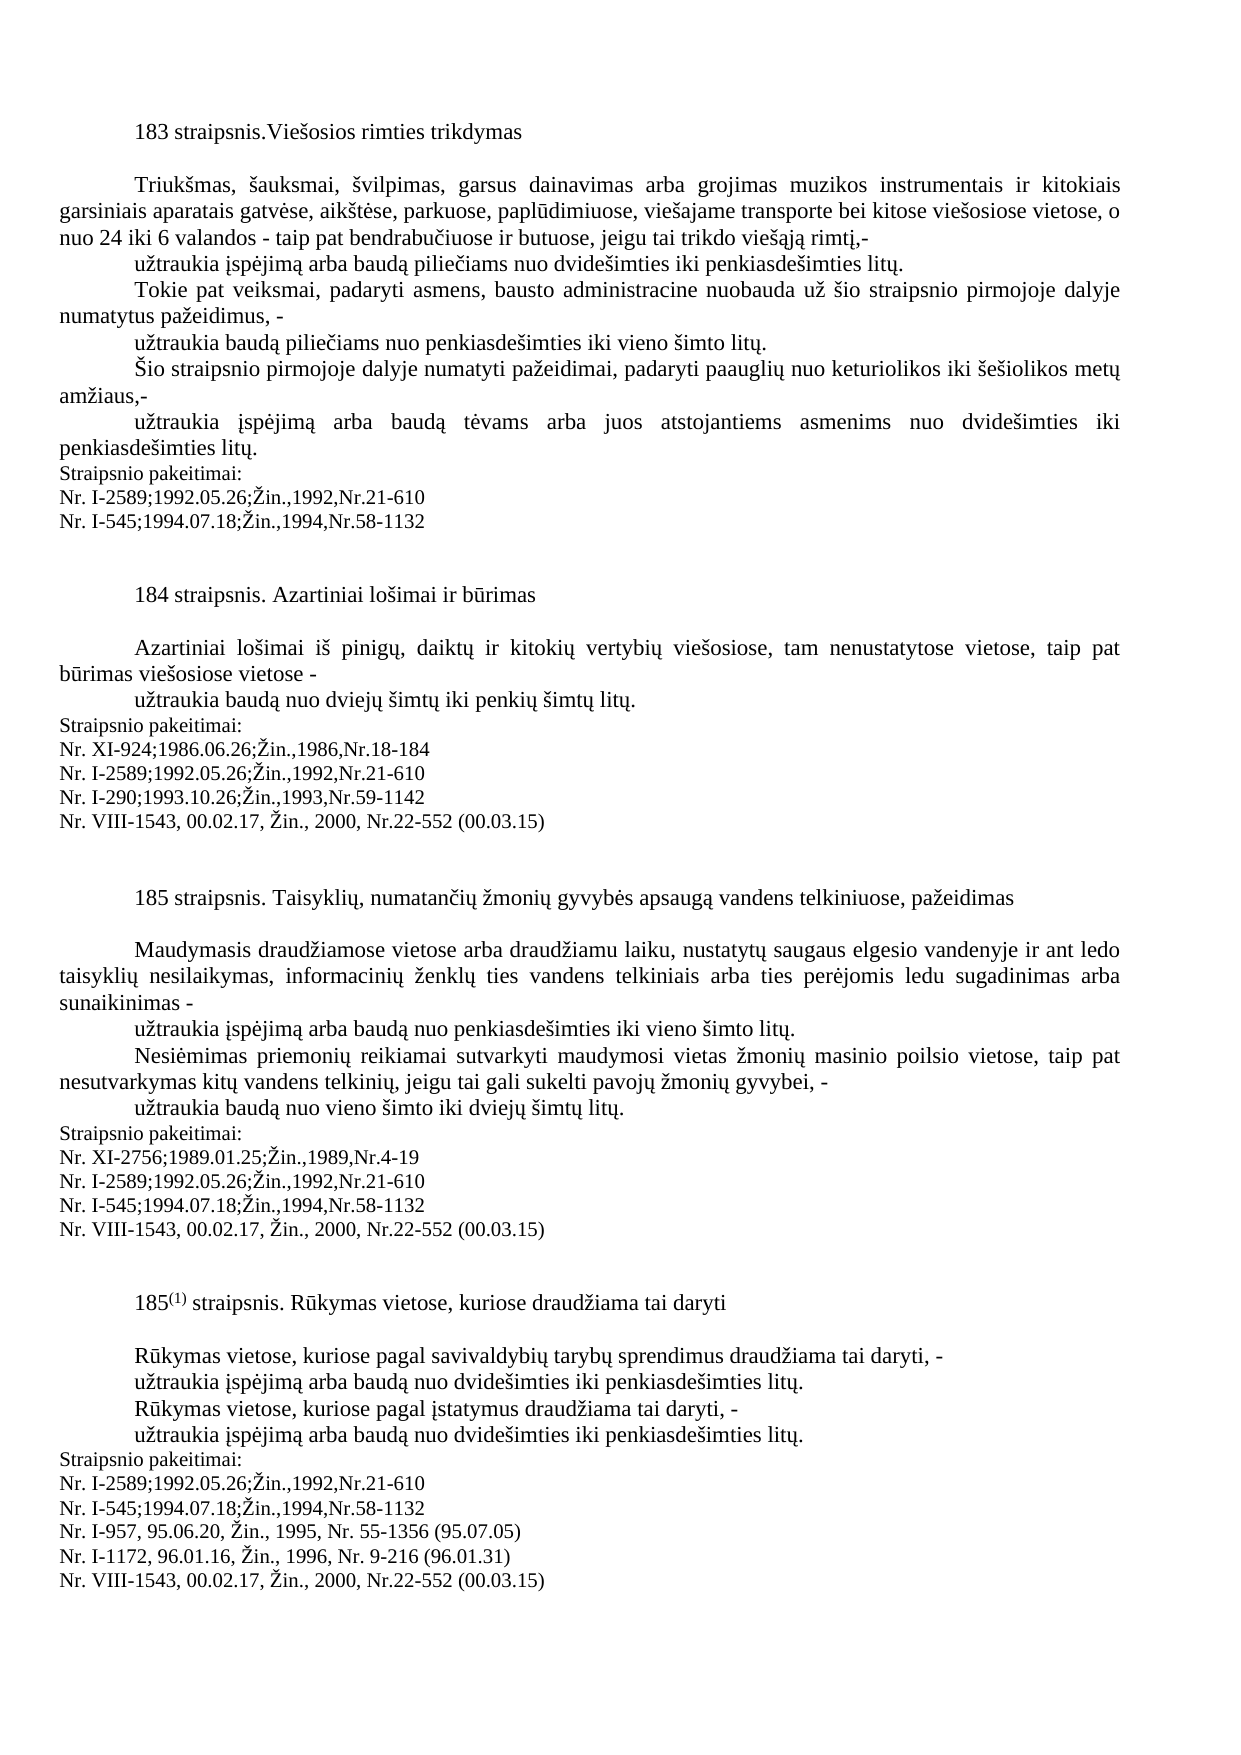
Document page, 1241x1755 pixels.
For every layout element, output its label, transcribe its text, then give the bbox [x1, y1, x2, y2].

text Maudymasis draudžiamose vietose arba draudžiamu laiku, nustatytų saugaus elgesio vandenyje ir ant ledo taisyklių nesilaikymas, informacinių ženklų ties vandens telkiniais arba ties perėjomis ledu sugadinimas arba sunaikinimas - [59, 936, 1122, 1015]
text Nr. XI-924;1986.06.26;Žin.,1986,Nr.18-184 [59, 737, 1122, 761]
text 184 straipsnis. Azartiniai lošimai ir būrimas [59, 581, 1122, 607]
text Nr. I-545;1994.07.18;Žin.,1994,Nr.58-1132 [59, 1495, 1122, 1519]
text 183 straipsnis.Viešosios rimties trikdymas [59, 118, 1122, 144]
text Šio straipsnio pirmojoje dalyje numatyti pažeidimai, padaryti paauglių nuo keturiolikos iki šešiolikos metų amžiaus,- [59, 355, 1122, 408]
text Straipsnio pakeitimai: [59, 713, 1122, 737]
text užtraukia baudą nuo vieno šimto iki dviejų šimtų litų. [59, 1094, 1122, 1121]
text Tokie pat veiksmai, padaryti asmens, bausto administracine nuobauda už šio straipsnio pirmojoje dalyje numatytus pažeidimus, - [59, 276, 1122, 329]
text Straipsnio pakeitimai: [59, 1447, 1122, 1471]
text Nr. I-1172, 96.01.16, Žin., 1996, Nr. 9-216 (96.01.31) [59, 1543, 1122, 1568]
text Nr. XI-2756;1989.01.25;Žin.,1989,Nr.4-19 [59, 1145, 1122, 1169]
text Triukšmas, šauksmai, švilpimas, garsus dainavimas arba grojimas muzikos instrumentais ir kitokiais garsiniais aparatais gatvėse, aikštėse, parkuose, paplūdimiuose, viešajame transporte bei kitose viešosiose vietose, o nuo 24 iki 6 valandos - taip pat bendrabučiuose ir butuose, jeigu tai trikdo viešąją rimtį,- [59, 171, 1122, 250]
text užtraukia baudą nuo dviejų šimtų iki penkių šimtų litų. [59, 686, 1122, 713]
text užtraukia įspėjimą arba baudą nuo dvidešimties iki penkiasdešimties litų. [59, 1368, 1122, 1394]
text užtraukia baudą piliečiams nuo penkiasdešimties iki vieno šimto litų. [59, 329, 1122, 355]
text Nesiėmimas priemonių reikiamai sutvarkyti maudymosi vietas žmonių masinio poilsio vietose, taip pat nesutvarkymas kitų vandens telkinių, jeigu tai gali sukelti pavojų žmonių gyvybei, - [59, 1042, 1122, 1094]
text Nr. VIII-1543, 00.02.17, Žin., 2000, Nr.22-552 (00.03.15) [59, 1568, 1122, 1592]
text Nr. VIII-1543, 00.02.17, Žin., 2000, Nr.22-552 (00.03.15) [59, 1217, 1122, 1241]
text Nr. I-2589;1992.05.26;Žin.,1992,Nr.21-610 [59, 1471, 1122, 1495]
text 185 straipsnis. Taisyklių, numatančių žmonių gyvybės apsaugą vandens telkiniuose, pažeidimas [134, 883, 1122, 910]
text Nr. I-290;1993.10.26;Žin.,1993,Nr.59-1142 [59, 785, 1122, 809]
text Nr. I-545;1994.07.18;Žin.,1994,Nr.58-1132 [59, 509, 1122, 533]
text 185(1) straipsnis. Rūkymas vietose, kuriose draudžiama tai daryti [59, 1289, 1122, 1316]
text užtraukia įspėjimą arba baudą piliečiams nuo dvidešimties iki penkiasdešimties litų. [59, 250, 1122, 276]
text Nr. I-545;1994.07.18;Žin.,1994,Nr.58-1132 [59, 1193, 1122, 1217]
text užtraukia įspėjimą arba baudą tėvams arba juos atstojantiems asmenims nuo dvidešimties iki penkiasdešimties litų. [59, 408, 1122, 461]
text Nr. VIII-1543, 00.02.17, Žin., 2000, Nr.22-552 (00.03.15) [59, 809, 1122, 833]
text Nr. I-2589;1992.05.26;Žin.,1992,Nr.21-610 [59, 1169, 1122, 1193]
text Nr. I-2589;1992.05.26;Žin.,1992,Nr.21-610 [59, 485, 1122, 509]
text Nr. I-2589;1992.05.26;Žin.,1992,Nr.21-610 [59, 761, 1122, 785]
text užtraukia įspėjimą arba baudą nuo penkiasdešimties iki vieno šimto litų. [59, 1015, 1122, 1042]
text Straipsnio pakeitimai: [59, 461, 1122, 485]
text užtraukia įspėjimą arba baudą nuo dvidešimties iki penkiasdešimties litų. [59, 1421, 1122, 1447]
text Azartiniai lošimai iš pinigų, daiktų ir kitokių vertybių viešosiose, tam nenustatytose vietose, taip pat būrimas viešosiose vietose - [59, 634, 1122, 686]
text Rūkymas vietose, kuriose pagal savivaldybių tarybų sprendimus draudžiama tai daryti, - [59, 1342, 1122, 1368]
text Straipsnio pakeitimai: [59, 1121, 1122, 1145]
text Rūkymas vietose, kuriose pagal įstatymus draudžiama tai daryti, - [59, 1394, 1122, 1421]
text Nr. I-957, 95.06.20, Žin., 1995, Nr. 55-1356 (95.07.05) [59, 1519, 1122, 1543]
